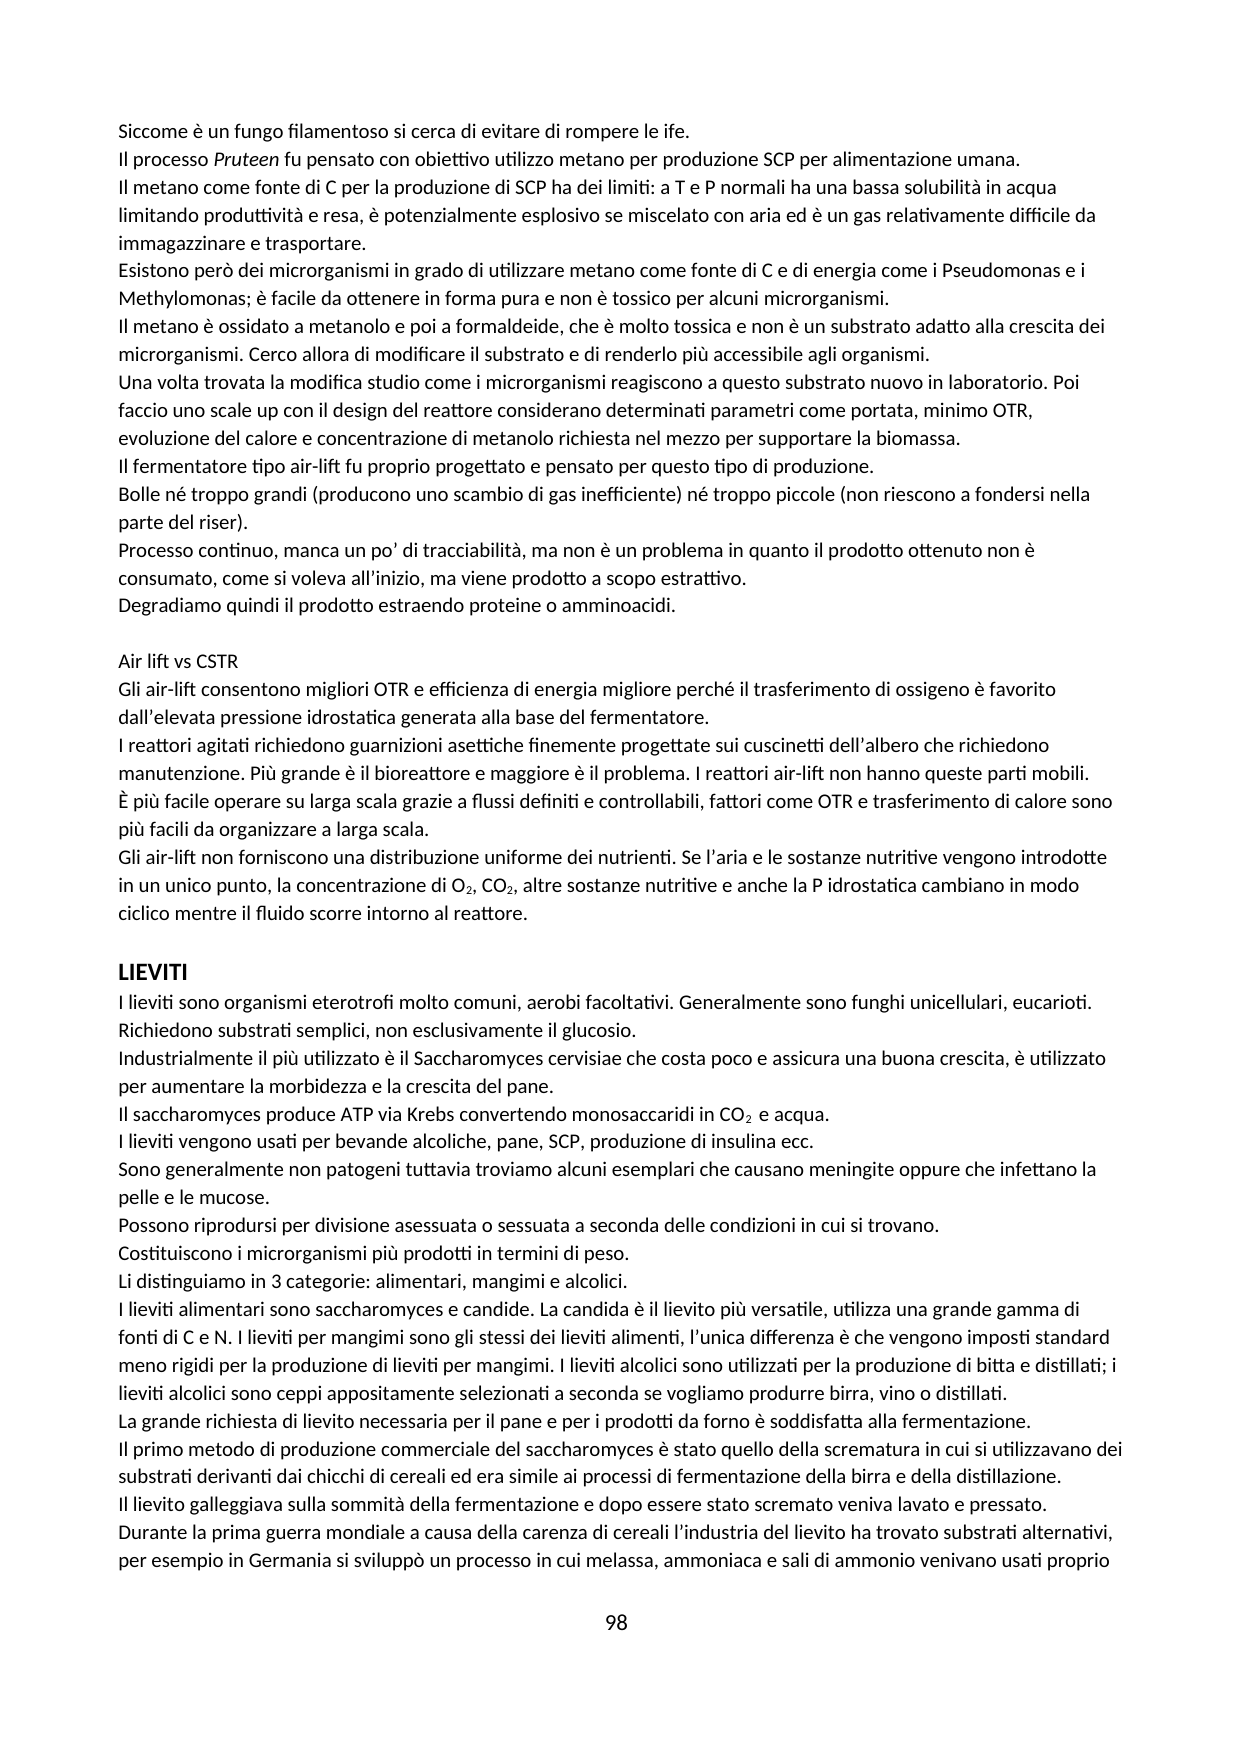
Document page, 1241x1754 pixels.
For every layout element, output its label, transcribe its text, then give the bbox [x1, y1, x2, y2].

text Gli air-lift consentono migliori OTR e efficienza di energia migliore perché il trasferimento di ossigeno è favorito dall’elevata pressione idrostatica generata alla base del fermentatore. I reattori agitati richiedono guarnizioni asettiche finemente progettate sui cuscinetti dell’albero che richiedono manutenzione. Più grande è il bioreattore e maggiore è il problema. I reattori air-lift non hanno queste parti mobili. [118, 676, 1124, 786]
text È più facile operare su larga scala grazie a flussi definiti e controllabili, fattori come OTR e trasferimento di calore sono più facili da organizzare a larga scala. Gli air-lift non forniscono una distribuzione uniforme dei nutrienti. Se l’aria e le sostanze nutritive vengono introdotte in un unico punto, la concentrazione di O2, CO2, altre sostanze nutritive e anche la P idrostatica cambiano in modo ciclico mentre il fluido scorre intorno al reattore. [118, 788, 1124, 925]
text I lieviti alimentari sono saccharomyces e candide. La candida è il lievito più versatile, utilizza una grande gamma di fonti di C e N. I lieviti per mangimi sono gli stessi dei lieviti alimenti, l’unica differenza è che vengono imposti standard meno rigidi per la produzione di lieviti per mangimi. I lieviti alcolici sono utilizzati per la produzione di bitta e distillati; i lieviti alcolici sono ceppi appositamente selezionati a seconda se vogliamo produrre birra, vino o distillati. [118, 1296, 1124, 1405]
text Li distinguiamo in 3 categorie: alimentari, mangimi e alcolici. [118, 1268, 1124, 1294]
text I lieviti sono organismi eterotrofi molto comuni, aerobi facoltativi. Generalmente sono funghi unicellulari, eucarioti. Richiedono substrati semplici, non esclusivamente il glucosio. Industrialmente il più utilizzato è il Saccharomyces cervisiae che costa poco e assicura una buona crescita, è utilizzato per aumentare la morbidezza e la crescita del pane. Il saccharomyces produce ATP via Krebs convertendo monosaccaridi in CO2 e acqua. I lieviti vengono usati per bevande alcoliche, pane, SCP, produzione di insulina ecc. Sono generalmente non patogeni tuttavia troviamo alcuni esemplari che causano meningite oppure che infettano la pelle e le mucose. Possono riprodursi per divisione asessuata o sessuata a seconda delle condizioni in cui si trovano. [118, 989, 1124, 1238]
text Processo continuo, manca un po’ di tracciabilità, ma non è un problema in quanto il prodotto ottenuto non è consumato, come si voleva all’inizio, ma viene prodotto a scopo estrattivo. [118, 537, 1124, 590]
text LIEVITI [118, 956, 1124, 986]
text Degradiamo quindi il prodotto estraendo proteine o amminoacidi. Air lift vs CSTR [118, 593, 1124, 674]
text Siccome è un fungo filamentoso si cerca di evitare di rompere le ife. Il processo Pruteen fu pensato con obiettivo utilizzo metano per produzione SCP per alimentazione umana. Il metano come fonte di C per la produzione di SCP ha dei limiti: a T e P normali ha una bassa solubilità in acqua limitando produttività e resa, è potenzialmente esplosivo se miscelato con aria ed è un gas relativamente difficile da immagazzinare e trasportare. Esistono però dei microrganismi in grado di utilizzare metano come fonte di C e di energia come i Pseudomonas e i Methylomonas; è facile da ottenere in forma pura e non è tossico per alcuni microrganismi. Il metano è ossidato a metanolo e poi a formaldeide, che è molto tossica e non è un substrato adatto alla crescita dei microrganismi. Cerco allora di modificare il substrato e di renderlo più accessibile agli organismi. [118, 118, 1124, 367]
text Costituiscono i microrganismi più prodotti in termini di peso. [118, 1240, 1124, 1266]
text Una volta trovata la modifica studio come i microrganismi reagiscono a questo substrato nuovo in laboratorio. Poi faccio uno scale up con il design del reattore considerano determinati parametri come portata, minimo OTR, evoluzione del calore e concentrazione di metanolo richiesta nel mezzo per supportare la biomassa. Il fermentatore tipo air-lift fu proprio progettato e pensato per questo tipo di produzione. Bolle né troppo grandi (producono uno scambio di gas inefficiente) né troppo piccole (non riescono a fondersi nella parte del riser). [118, 369, 1124, 534]
text La grande richiesta di lievito necessaria per il pane e per i prodotti da forno è soddisfatta alla fermentazione. Il primo metodo di produzione commerciale del saccharomyces è stato quello della scrematura in cui si utilizzavano dei substrati derivanti dai chicchi di cereali ed era simile ai processi di fermentazione della birra e della distillazione. Il lievito galleggiava sulla sommità della fermentazione e dopo essere stato scremato veniva lavato e pressato. Durante la prima guerra mondiale a causa della carenza di cereali l’industria del lievito ha trovato substrati alternativi, per esempio in Germania si sviluppò un processo in cui melassa, ammoniaca e sali di ammonio venivano usati proprio [118, 1408, 1124, 1573]
